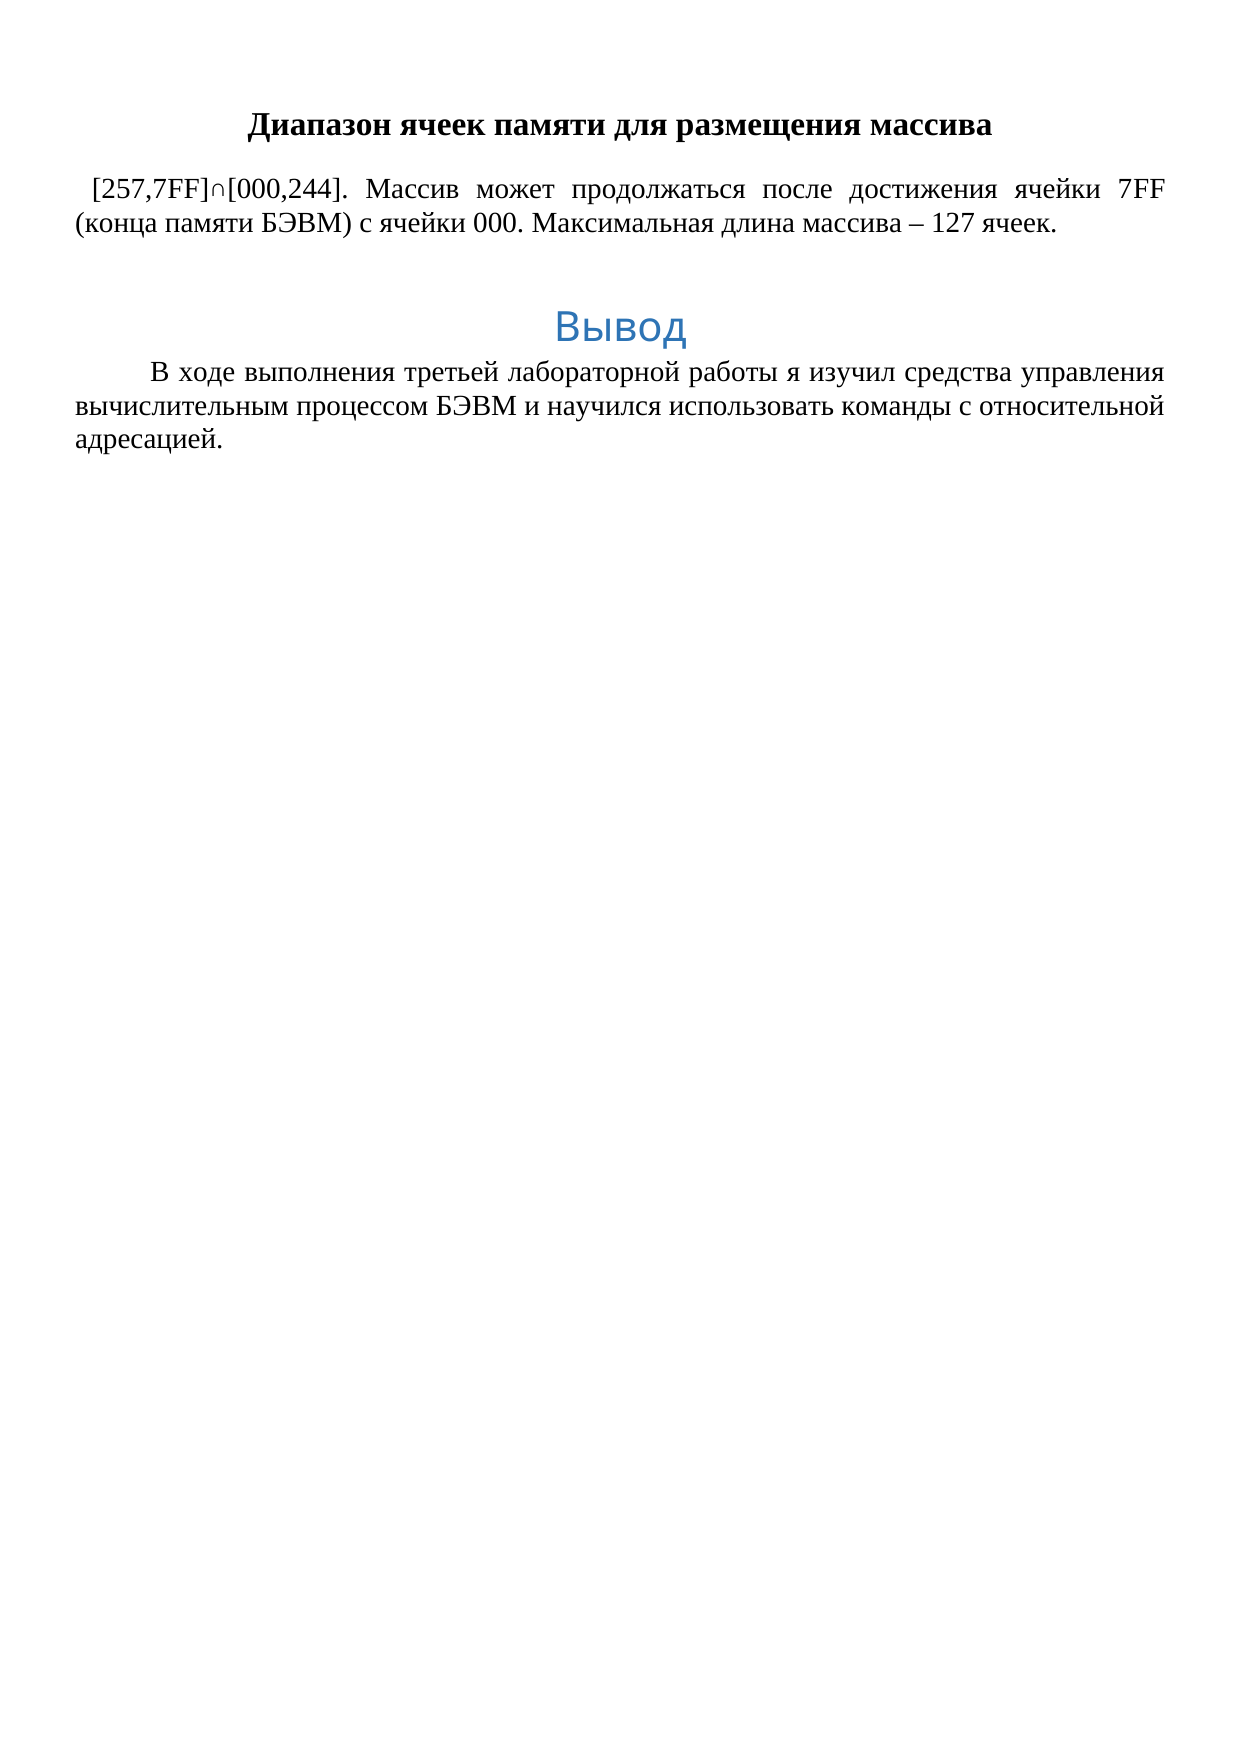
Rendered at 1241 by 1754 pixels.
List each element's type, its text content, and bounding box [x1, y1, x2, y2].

subtitle Вывод [75, 297, 1165, 354]
text [257,7FF][000,244]. Массив может продолжаться после достижения ячейки 7FF (конца памяти БЭВМ) с ячейки 000. Максимальная длина массива – 127 ячеек. [75, 172, 1165, 239]
list В ходе выполнения третьей лабораторной работы я изучил средства управления вычислительным процессом БЭВМ и научился использовать команды с относительной адресацией. [75, 354, 1165, 455]
subtitle Диапазон ячеек памяти для размещения массива [75, 104, 1165, 142]
